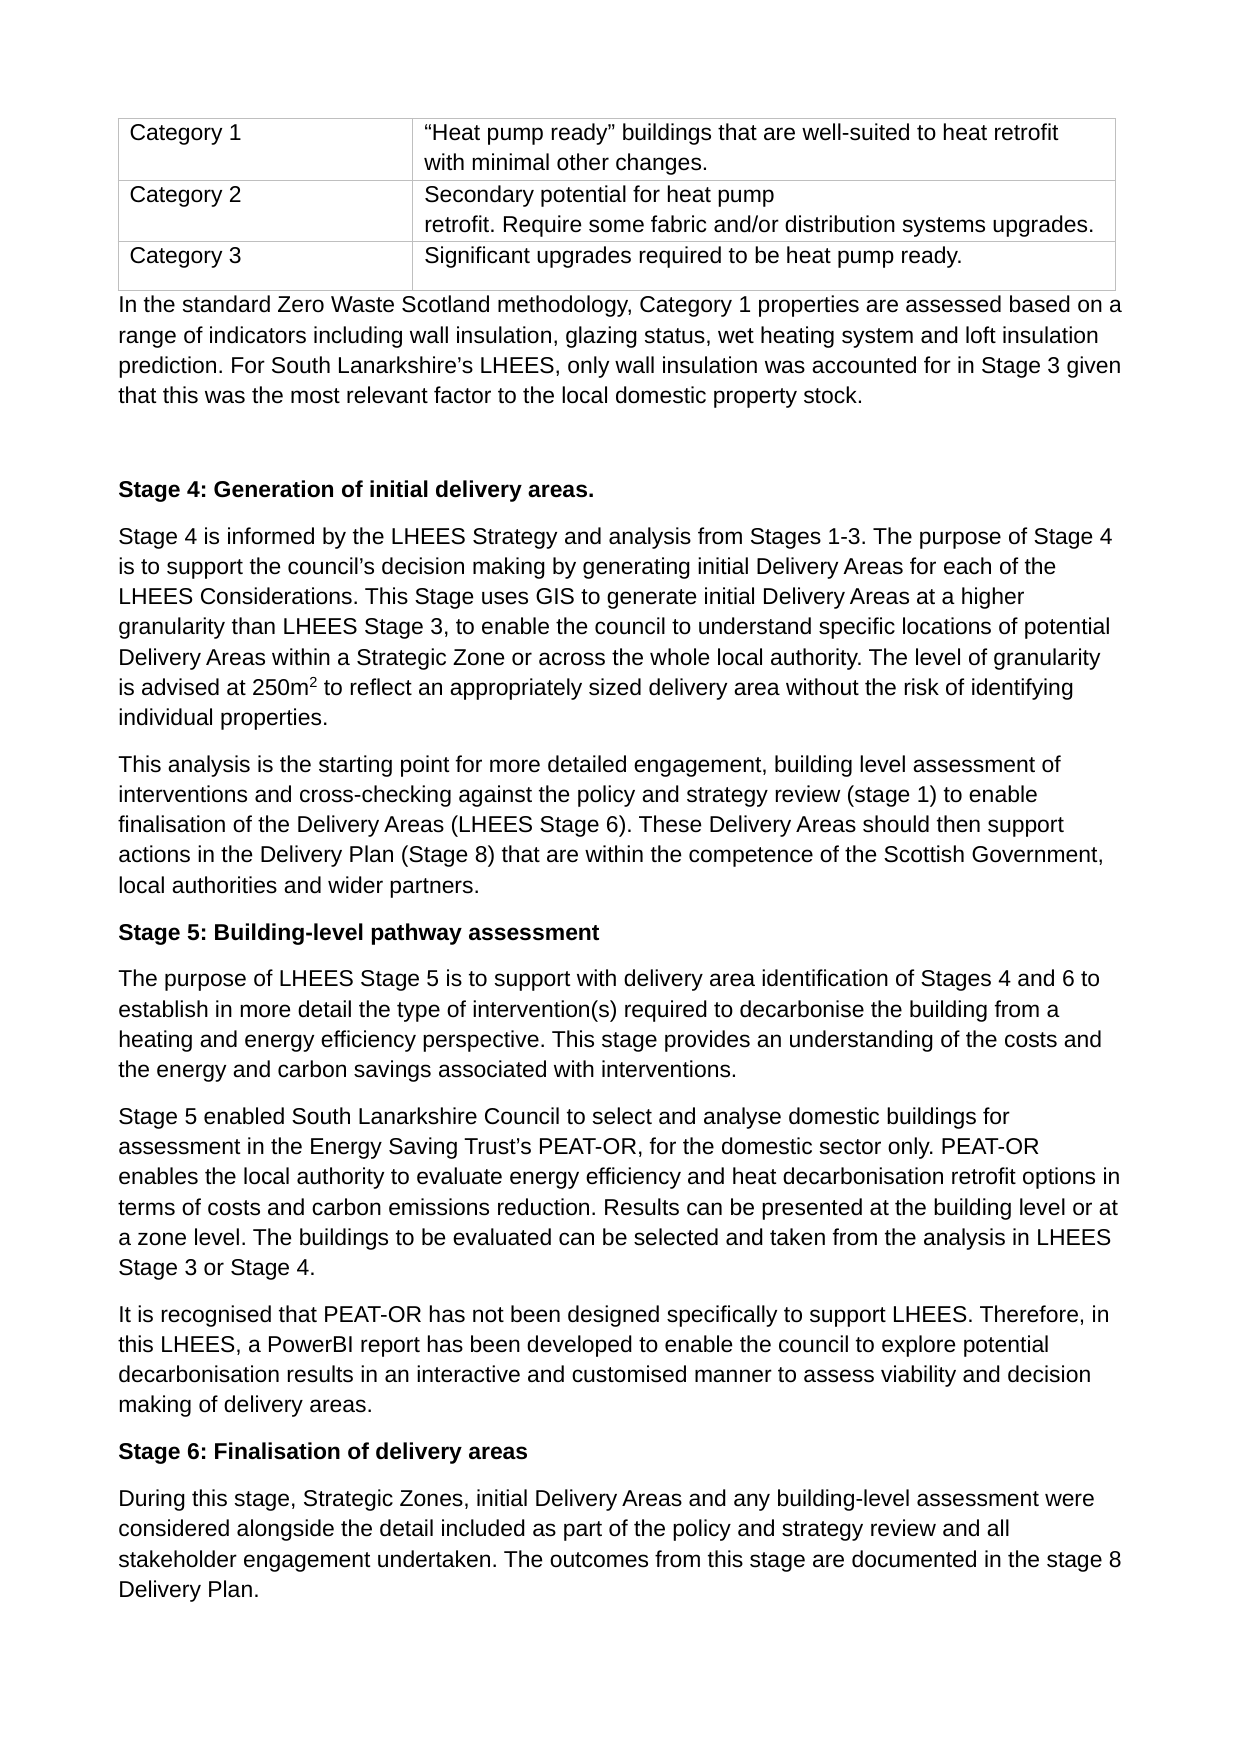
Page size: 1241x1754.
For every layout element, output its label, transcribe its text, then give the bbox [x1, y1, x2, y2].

text During this stage, Strategic Zones, initial Delivery Areas and any building-level assessment were considered alongside the detail included as part of the policy and strategy review and all stakeholder engagement undertaken. The outcomes from this stage are documented in the stage 8 Delivery Plan. [118, 1485, 1122, 1602]
table_cell Category 3 [119, 242, 412, 290]
text The purpose of LHEES Stage 5 is to support with delivery area identification of Stages 4 and 6 to establish in more detail the type of intervention(s) required to decarbonise the building from a heating and energy efficiency perspective. This stage provides an understanding of the costs and the energy and carbon savings associated with interventions. [118, 965, 1122, 1082]
text Stage 5 enabled South Lanarkshire Council to select and analyse domestic buildings for assessment in the Energy Saving Trust’s PEAT-OR, for the domestic sector only. PEAT-OR enables the local authority to evaluate energy efficiency and heat decarbonisation retrofit options in terms of costs and carbon emissions reduction. Results can be presented at the building level or at a zone level. The buildings to be evaluated can be selected and taken from the analysis in LHEES Stage 3 or Stage 4. [118, 1103, 1122, 1280]
text Stage 5: Building-level pathway assessment [118, 918, 1122, 945]
text Stage 6: Finalisation of delivery areas [118, 1438, 1122, 1465]
text Stage 4 is informed by the LHEES Strategy and analysis from Stages 1-3. The purpose of Stage 4 is to support the council’s decision making by generating initial Delivery Areas for each of the LHEES Considerations. This Stage uses GIS to generate initial Delivery Areas at a higher granularity than LHEES Stage 3, to enable the council to understand specific locations of potential Delivery Areas within a Strategic Zone or across the whole local authority. The level of granularity is advised at 250m2 to reflect an appropriately sized delivery area without the risk of identifying individual properties. [118, 523, 1122, 730]
table_cell Category 1 [119, 119, 412, 179]
text It is recognised that PEAT-OR has not been designed specifically to support LHEES. Therefore, in this LHEES, a PowerBI report has been developed to enable the council to explore potential decarbonisation results in an interactive and customised manner to assess viability and decision making of delivery areas. [118, 1301, 1122, 1418]
text Stage 4: Generation of initial delivery areas. [118, 476, 1122, 502]
text This analysis is the starting point for more detailed engagement, building level assessment of interventions and cross-checking against the policy and strategy review (stage 1) to enable finalisation of the Delivery Areas (LHEES Stage 6). These Delivery Areas should then support actions in the Delivery Plan (Stage 8) that are within the competence of the Scottish Government, local authorities and wider partners. [118, 751, 1122, 898]
table_cell Secondary potential for heat pump retrofit. Require some fabric and/or distribution systems upgrades. [413, 181, 1115, 241]
table_cell “Heat pump ready” buildings that are well-suited to heat retrofit with minimal other changes. [413, 119, 1115, 179]
table_cell Significant upgrades required to be heat pump ready. [413, 242, 1115, 290]
text In the standard Zero Waste Scotland methodology, Category 1 properties are assessed based on a range of indicators including wall insulation, glazing status, wet heating system and loft insulation prediction. For South Lanarkshire’s LHEES, only wall insulation was accounted for in Stage 3 given that this was the most relevant factor to the local domestic property stock. [118, 291, 1122, 408]
table_cell Category 2 [119, 181, 412, 241]
